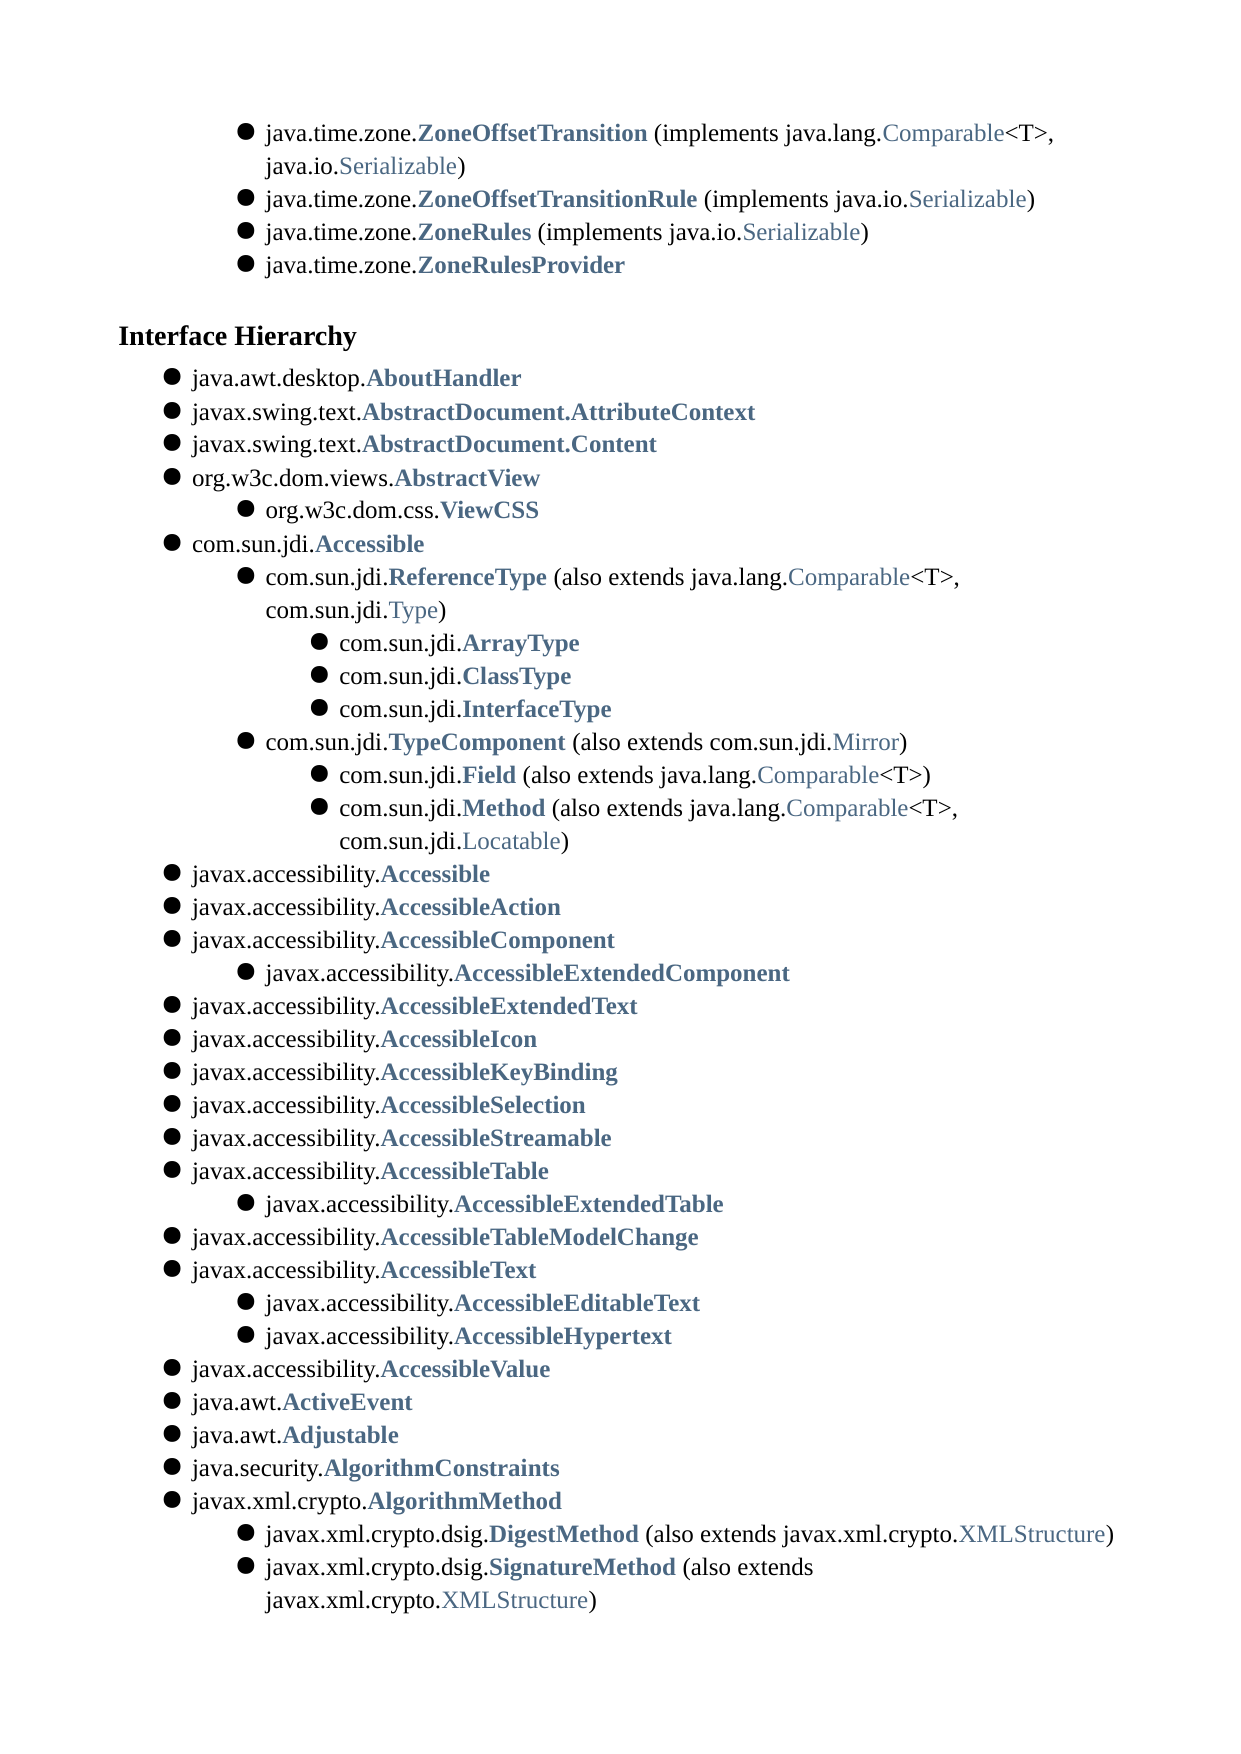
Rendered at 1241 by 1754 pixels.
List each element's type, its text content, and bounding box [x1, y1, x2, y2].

list javax.xml.crypto.dsig.DigestMethod (also extends javax.xml.crypto.XMLStructure) [236, 1519, 1122, 1548]
list javax.swing.text.AbstractDocument.AttributeContext [162, 397, 1122, 425]
list org.w3c.dom.views.AbstractView [162, 463, 1122, 491]
list com.sun.jdi.TypeComponent (also extends com.sun.jdi.Mirror) [236, 727, 1122, 756]
list com.sun.jdi.ReferenceType (also extends java.lang.Comparable<T>, com.sun.jdi.Type) [236, 562, 1122, 623]
list com.sun.jdi.ArrayType [309, 628, 1122, 656]
list javax.accessibility.AccessibleText [162, 1255, 1122, 1284]
list java.security.AlgorithmConstraints [162, 1453, 1122, 1482]
list java.awt.desktop.AboutHandler [162, 363, 1122, 392]
list com.sun.jdi.Method (also extends java.lang.Comparable<T>, com.sun.jdi.Locatable) [309, 793, 1122, 854]
list javax.xml.crypto.dsig.SignatureMethod (also extends javax.xml.crypto.XMLStructure) [236, 1552, 1122, 1614]
list javax.swing.text.AbstractDocument.Content [162, 429, 1122, 458]
list javax.accessibility.AccessibleTableModelChange [162, 1222, 1122, 1251]
list javax.accessibility.AccessibleExtendedComponent [236, 958, 1122, 987]
list javax.accessibility.AccessibleSelection [162, 1090, 1122, 1119]
list com.sun.jdi.Accessible [162, 529, 1122, 557]
list com.sun.jdi.Field (also extends java.lang.Comparable<T>) [309, 760, 1122, 788]
list javax.accessibility.AccessibleKeyBinding [162, 1057, 1122, 1086]
list com.sun.jdi.ClassType [309, 661, 1122, 689]
list javax.accessibility.AccessibleHypertext [236, 1321, 1122, 1350]
subtitle Interface Hierarchy [118, 319, 1122, 351]
list java.time.zone.ZoneOffsetTransition (implements java.lang.Comparable<T>, java.io.Serializable) [236, 118, 1122, 180]
list javax.accessibility.AccessibleStreamable [162, 1123, 1122, 1152]
list javax.accessibility.AccessibleTable [162, 1156, 1122, 1185]
list javax.accessibility.AccessibleExtendedTable [236, 1189, 1122, 1218]
list java.awt.ActiveEvent [162, 1387, 1122, 1416]
list com.sun.jdi.InterfaceType [309, 694, 1122, 722]
list javax.accessibility.AccessibleIcon [162, 1024, 1122, 1053]
list org.w3c.dom.css.ViewCSS [236, 496, 1122, 524]
list javax.accessibility.AccessibleEditableText [236, 1288, 1122, 1317]
list javax.accessibility.AccessibleExtendedText [162, 991, 1122, 1020]
list javax.xml.crypto.AlgorithmMethod [162, 1486, 1122, 1515]
list javax.accessibility.AccessibleComponent [162, 925, 1122, 954]
list java.time.zone.ZoneRules (implements java.io.Serializable) [236, 217, 1122, 246]
list java.time.zone.ZoneOffsetTransitionRule (implements java.io.Serializable) [236, 184, 1122, 213]
list javax.accessibility.Accessible [162, 859, 1122, 888]
list java.awt.Adjustable [162, 1420, 1122, 1449]
list javax.accessibility.AccessibleValue [162, 1354, 1122, 1383]
list javax.accessibility.AccessibleAction [162, 892, 1122, 921]
list java.time.zone.ZoneRulesProvider [236, 250, 1122, 279]
